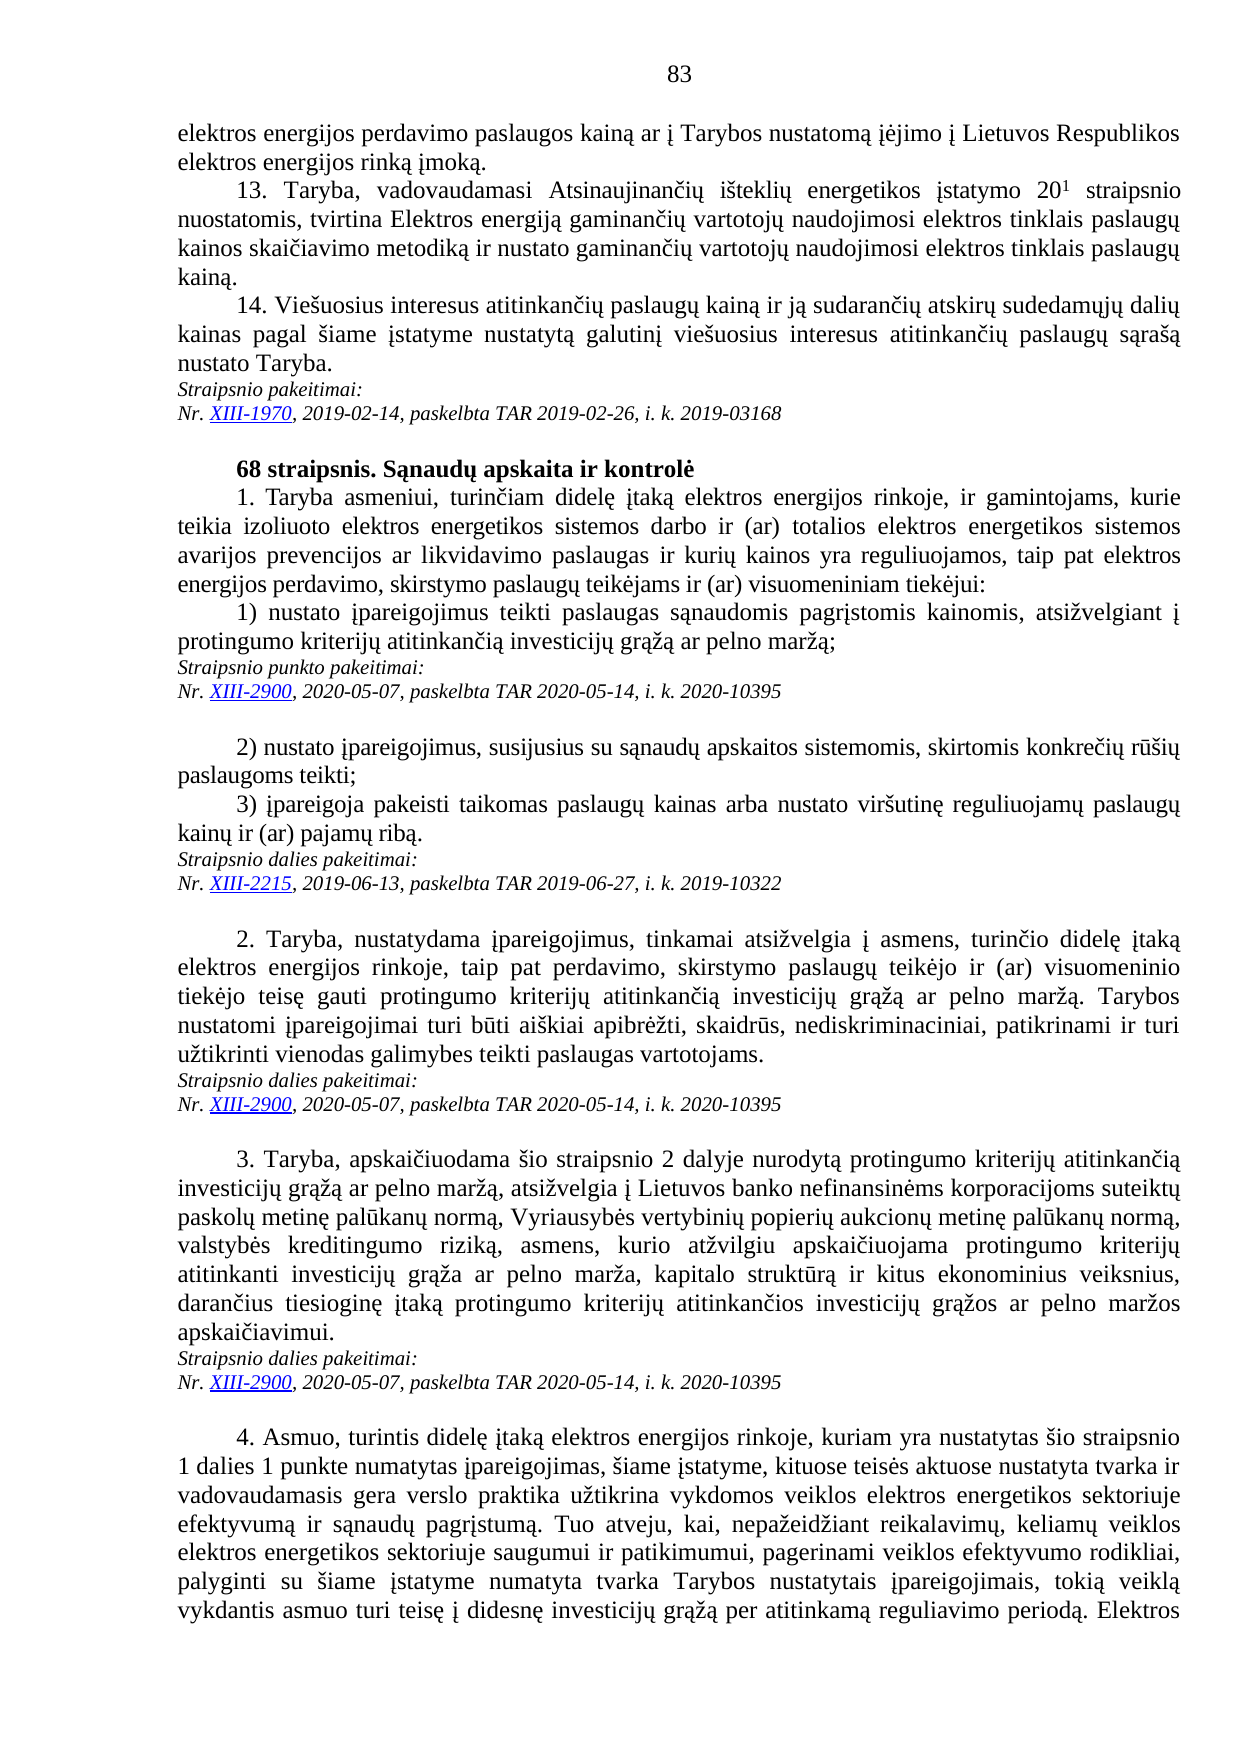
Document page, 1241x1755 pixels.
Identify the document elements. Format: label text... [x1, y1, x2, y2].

text Nr. XIII-1970, 2019-02-14, paskelbta TAR 2019-02-26, i. k. 2019-03168 [177, 401, 1181, 425]
text elektros energijos perdavimo paslaugos kainą ar į Tarybos nustatomą įėjimo į Lietuvos Respublikos elektros energijos rinką įmoką. [177, 118, 1181, 176]
text Straipsnio dalies pakeitimai: [177, 847, 1181, 871]
text 68 straipsnis. Sąnaudų apskaita ir kontrolė [177, 454, 1181, 482]
text 1) nustato įpareigojimus teikti paslaugas sąnaudomis pagrįstomis kainomis, atsižvelgiant į protingumo kriterijų atitinkančią investicijų grąžą ar pelno maržą; [177, 597, 1181, 655]
text 3) įpareigoja pakeisti taikomas paslaugų kainas arba nustato viršutinę reguliuojamų paslaugų kainų ir (ar) pajamų ribą. [177, 789, 1181, 847]
text Straipsnio dalies pakeitimai: [177, 1067, 1181, 1092]
text 1. Taryba asmeniui, turinčiam didelę įtaką elektros energijos rinkoje, ir gamintojams, kurie teikia izoliuoto elektros energetikos sistemos darbo ir (ar) totalios elektros energetikos sistemos avarijos prevencijos ar likvidavimo paslaugas ir kurių kainos yra reguliuojamos, taip pat elektros energijos perdavimo, skirstymo paslaugų teikėjams ir (ar) visuomeniniam tiekėjui: [177, 482, 1181, 597]
text 2) nustato įpareigojimus, susijusius su sąnaudų apskaitos sistemomis, skirtomis konkrečių rūšių paslaugoms teikti; [177, 732, 1181, 789]
text Nr. XIII-2900, 2020-05-07, paskelbta TAR 2020-05-14, i. k. 2020-10395 [177, 1370, 1181, 1394]
text Nr. XIII-2900, 2020-05-07, paskelbta TAR 2020-05-14, i. k. 2020-10395 [177, 1092, 1181, 1116]
text 13. Taryba, vadovaudamasi Atsinaujinančių išteklių energetikos įstatymo 201 straipsnio nuostatomis, tvirtina Elektros energiją gaminančių vartotojų naudojimosi elektros tinklais paslaugų kainos skaičiavimo metodiką ir nustato gaminančių vartotojų naudojimosi elektros tinklais paslaugų kainą. [177, 176, 1181, 291]
text 4. Asmuo, turintis didelę įtaką elektros energijos rinkoje, kuriam yra nustatytas šio straipsnio 1 dalies 1 punkte numatytas įpareigojimas, šiame įstatyme, kituose teisės aktuose nustatyta tvarka ir vadovaudamasis gera verslo praktika užtikrina vykdomos veiklos elektros energetikos sektoriuje efektyvumą ir sąnaudų pagrįstumą. Tuo atveju, kai, nepažeidžiant reikalavimų, keliamų veiklos elektros energetikos sektoriuje saugumui ir patikimumui, pagerinami veiklos efektyvumo rodikliai, palyginti su šiame įstatyme numatyta tvarka Tarybos nustatytais įpareigojimais, tokią veiklą vykdantis asmuo turi teisę į didesnę investicijų grąžą per atitinkamą reguliavimo periodą. Elektros [177, 1422, 1181, 1624]
text Straipsnio pakeitimai: [177, 377, 1181, 401]
text Nr. XIII-2215, 2019-06-13, paskelbta TAR 2019-06-27, i. k. 2019-10322 [177, 871, 1181, 895]
text 14. Viešuosius interesus atitinkančių paslaugų kainą ir ją sudarančių atskirų sudedamųjų dalių kainas pagal šiame įstatyme nustatytą galutinį viešuosius interesus atitinkančių paslaugų sąrašą nustato Taryba. [177, 291, 1181, 377]
text Nr. XIII-2900, 2020-05-07, paskelbta TAR 2020-05-14, i. k. 2020-10395 [177, 679, 1181, 703]
text Straipsnio punkto pakeitimai: [177, 655, 1181, 679]
text 2. Taryba, nustatydama įpareigojimus, tinkamai atsižvelgia į asmens, turinčio didelę įtaką elektros energijos rinkoje, taip pat perdavimo, skirstymo paslaugų teikėjo ir (ar) visuomeninio tiekėjo teisę gauti protingumo kriterijų atitinkančią investicijų grąžą ar pelno maržą. Tarybos nustatomi įpareigojimai turi būti aiškiai apibrėžti, skaidrūs, nediskriminaciniai, patikrinami ir turi užtikrinti vienodas galimybes teikti paslaugas vartotojams. [177, 924, 1181, 1067]
text 3. Taryba, apskaičiuodama šio straipsnio 2 dalyje nurodytą protingumo kriterijų atitinkančią investicijų grąžą ar pelno maržą, atsižvelgia į Lietuvos banko nefinansinėms korporacijoms suteiktų paskolų metinę palūkanų normą, Vyriausybės vertybinių popierių aukcionų metinę palūkanų normą, valstybės kreditingumo riziką, asmens, kurio atžvilgiu apskaičiuojama protingumo kriterijų atitinkanti investicijų grąža ar pelno marža, kapitalo struktūrą ir kitus ekonominius veiksnius, darančius tiesioginę įtaką protingumo kriterijų atitinkančios investicijų grąžos ar pelno maržos apskaičiavimui. [177, 1144, 1181, 1346]
text Straipsnio dalies pakeitimai: [177, 1346, 1181, 1370]
